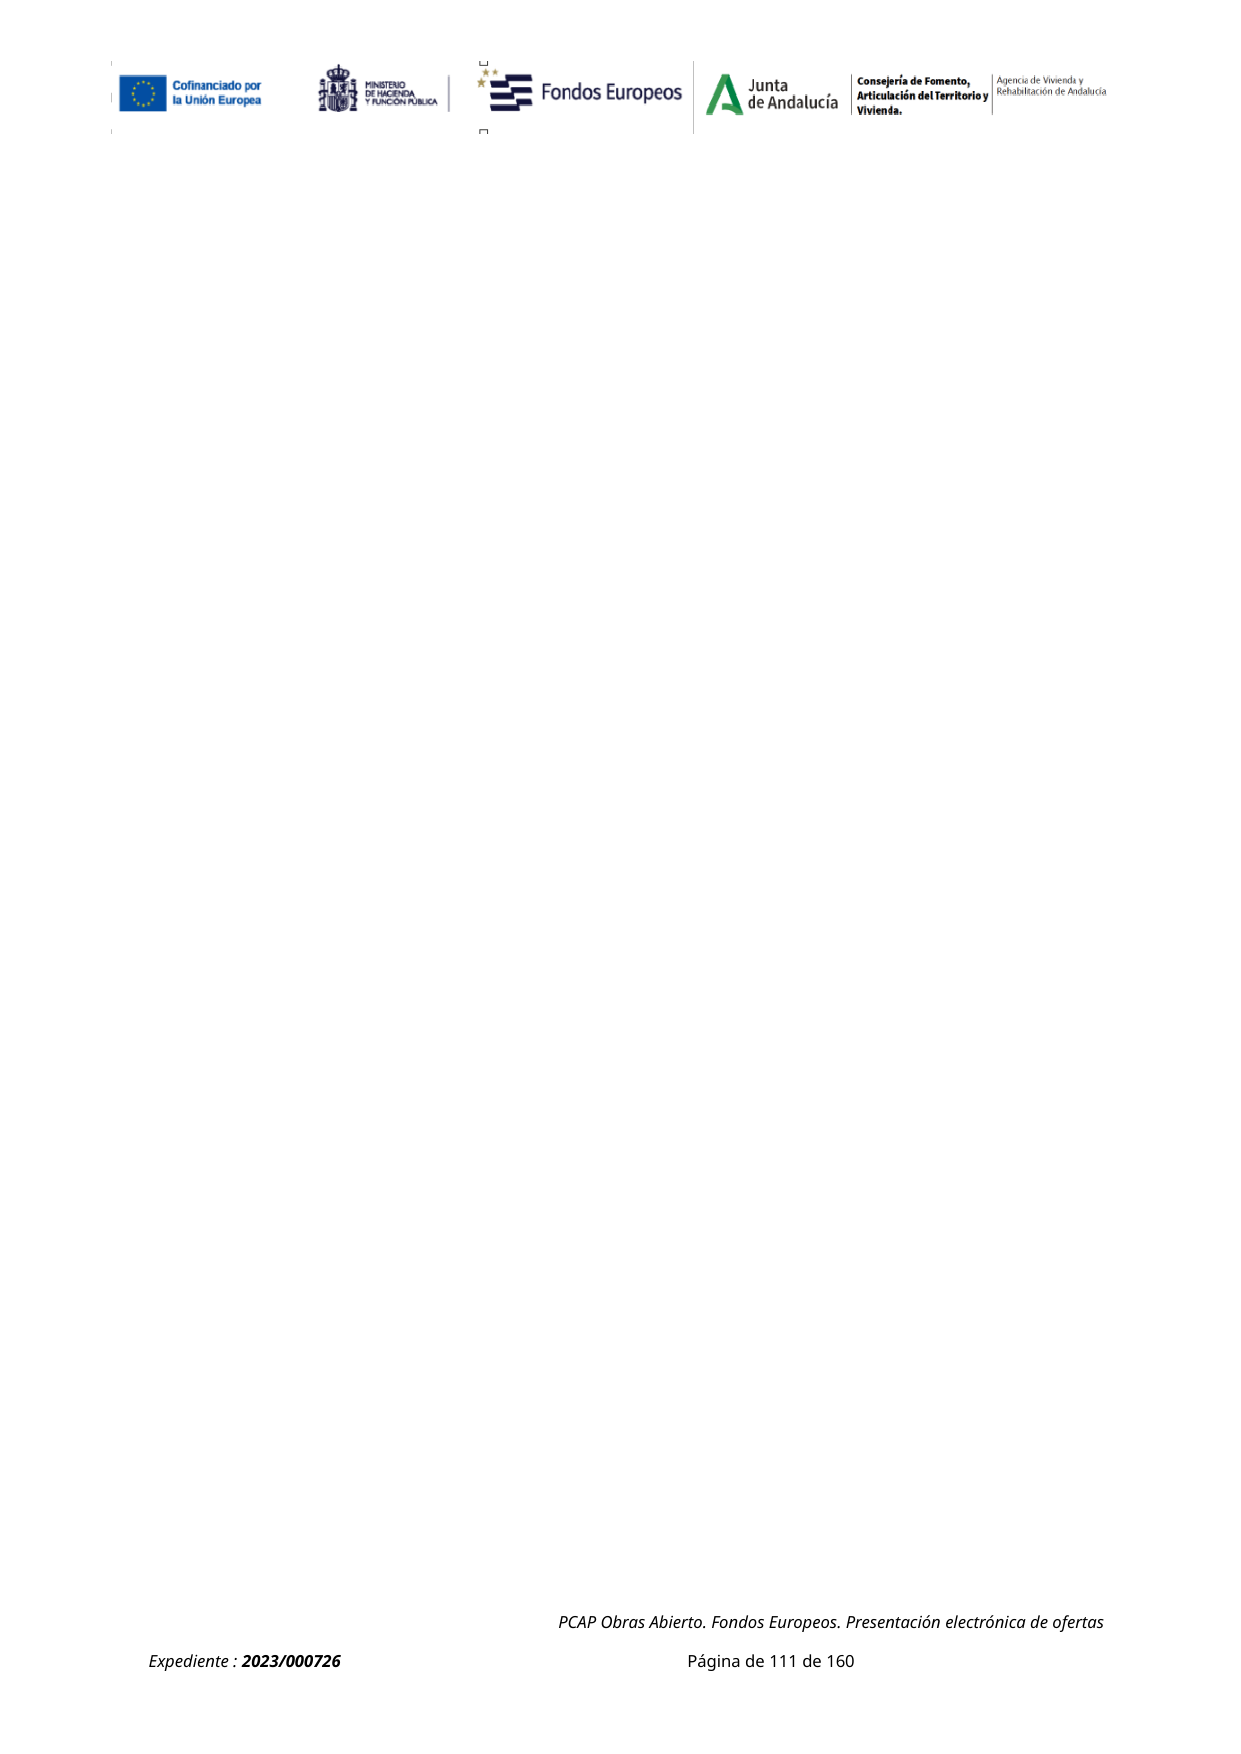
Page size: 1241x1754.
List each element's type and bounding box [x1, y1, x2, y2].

picture [111, 58, 1119, 134]
